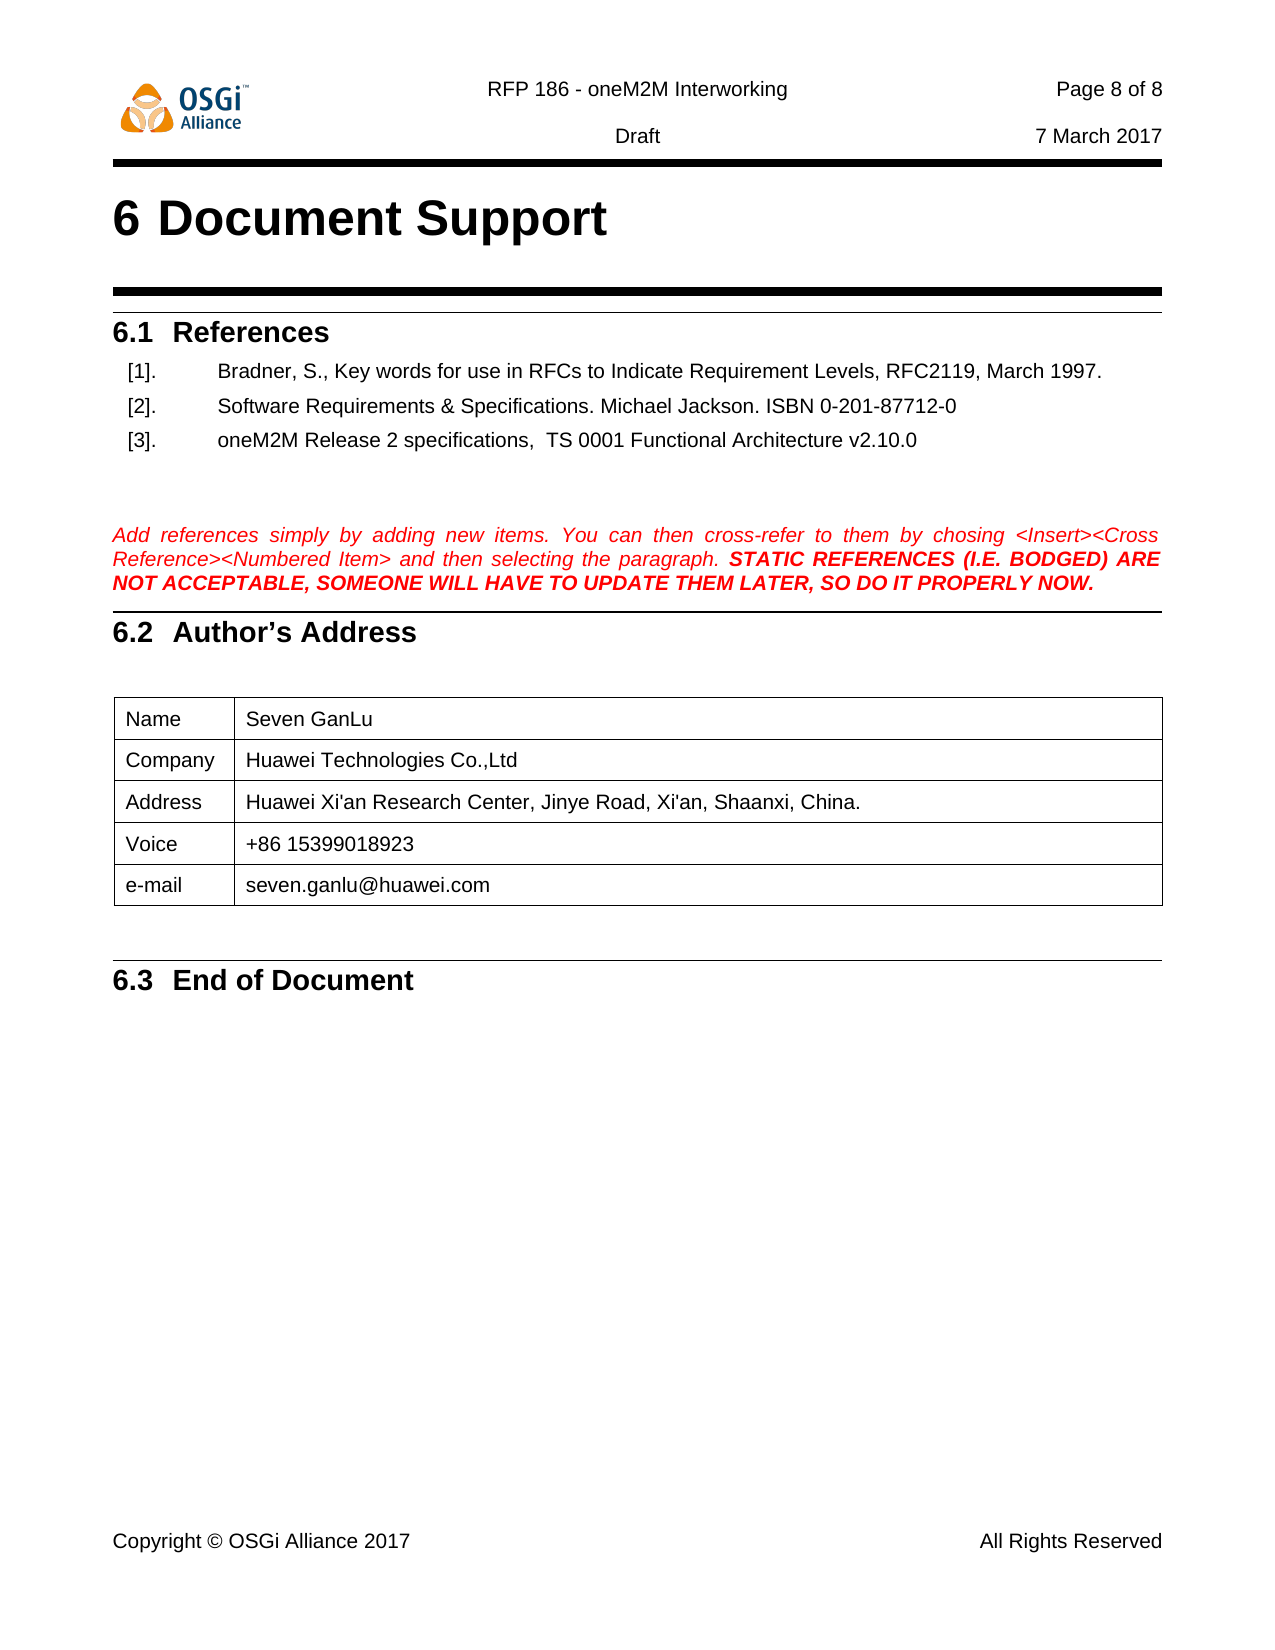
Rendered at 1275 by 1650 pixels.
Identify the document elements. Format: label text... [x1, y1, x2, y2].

table_cell Huawei Technologies Co.,Ltd [235, 740, 1162, 780]
table_header Seven GanLu [235, 698, 1162, 739]
subtitle Document Support [112, 160, 1162, 296]
list Software Requirements & Specifications. Michael Jackson. ISBN 0-201-87712-0 [127, 394, 1162, 418]
subtitle Author’s Address [112, 612, 1162, 648]
picture [113, 76, 257, 140]
table_cell Company [115, 740, 234, 780]
list oneM2M Release 2 specifications, TS 0001 Functional Architecture v2.10.0 [127, 428, 1162, 452]
subtitle End of Document [112, 961, 1162, 996]
table_cell e-mail [115, 865, 234, 905]
table_cell Voice [115, 823, 234, 864]
table_header Name [115, 698, 234, 739]
table_cell Huawei Xi'an Research Center, Jinye Road, Xi'an, Shaanxi, China. [235, 781, 1162, 822]
subtitle References [112, 313, 1162, 349]
table_cell +86 15399018923 [235, 823, 1162, 864]
list Bradner, S., Key words for use in RFCs to Indicate Requirement Levels, RFC2119, March 1997. [127, 359, 1162, 383]
text Add references simply by adding new items. You can then cross-refer to them by chosing <Insert><Cross Reference><Numbered Item> and then selecting the paragraph. STATIC REFERENCES (I.E. BODGED) ARE NOT ACCEPTABLE, SOMEONE WILL HAVE TO UPDATE THEM LATER, SO DO IT PROPERLY NOW. [112, 523, 1162, 595]
table_cell seven.ganlu@huawei.com [235, 865, 1162, 905]
table_cell Address [115, 781, 234, 822]
